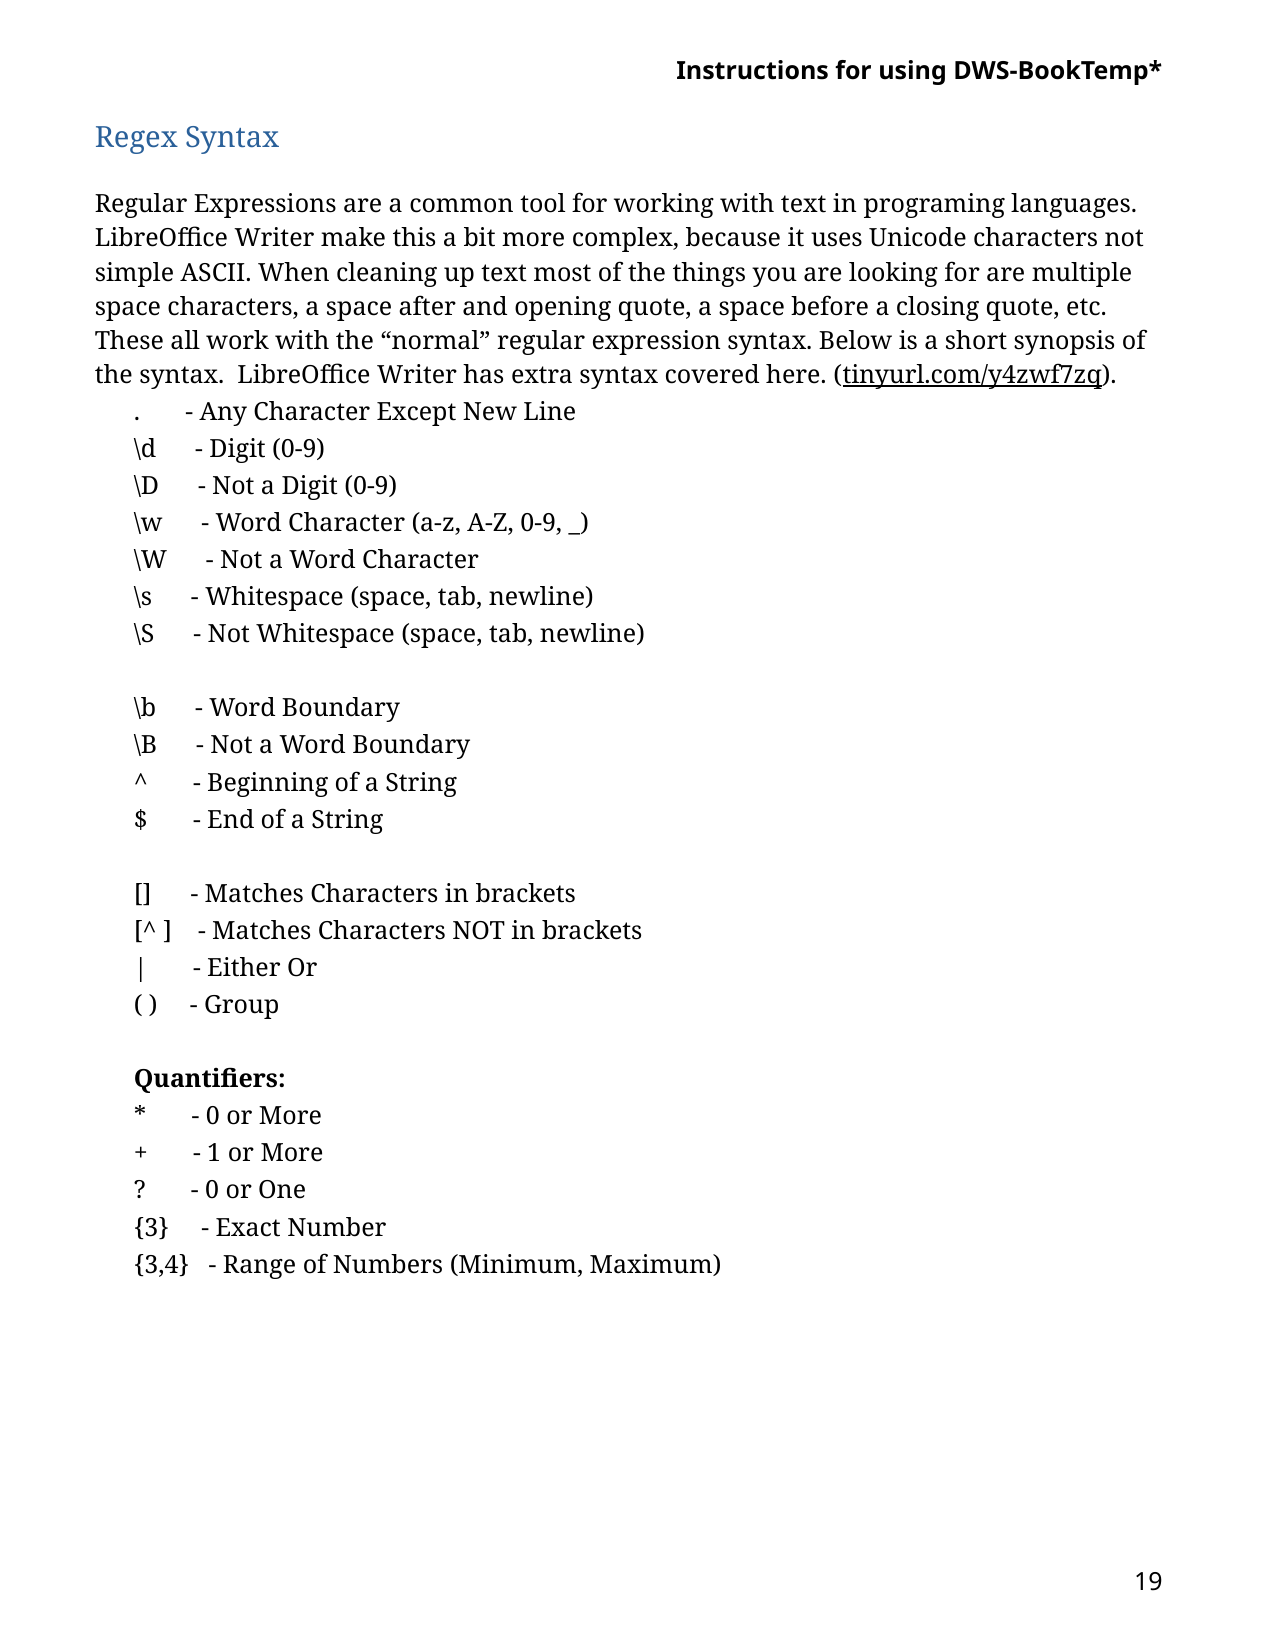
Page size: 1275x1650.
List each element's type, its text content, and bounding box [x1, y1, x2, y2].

text \w - Word Character (a-z, A-Z, 0-9, _) [94, 505, 1162, 539]
text \B - Not a Word Boundary [94, 727, 1162, 761]
text ( ) - Group [94, 987, 1162, 1021]
text {3,4} - Range of Numbers (Minimum, Maximum) [94, 1246, 1162, 1280]
text | - Either Or [94, 950, 1162, 984]
text $ - End of a String [94, 801, 1162, 835]
subtitle Regex Syntax [94, 117, 1162, 156]
text Regular Expressions are a common tool for working with text in programing languages. LibreOffice Writer make this a bit more complex, because it uses Unicode characters not simple ASCII. When cleaning up text most of the things you are looking for are multiple space characters, a space after and opening quote, a space before a closing quote, etc. These all work with the “normal” regular expression syntax. Below is a short synopsis of the syntax. LibreOffice Writer has extra syntax covered here. (tinyurl.com/y4zwf7zq). [94, 186, 1162, 390]
text [^ ] - Matches Characters NOT in brackets [94, 913, 1162, 947]
text \d - Digit (0-9) [94, 431, 1162, 464]
text + - 1 or More [94, 1135, 1162, 1169]
text Quantifiers: [94, 1061, 1162, 1095]
text [] - Matches Characters in brackets [94, 876, 1162, 909]
text . - Any Character Except New Line [94, 393, 1162, 427]
text \W - Not a Word Character [94, 542, 1162, 576]
text \b - Word Boundary [94, 690, 1162, 724]
text \S - Not Whitespace (space, tab, newline) [94, 616, 1162, 650]
text ? - 0 or One [94, 1172, 1162, 1206]
text \s - Whitespace (space, tab, newline) [94, 579, 1162, 613]
text \D - Not a Digit (0-9) [94, 468, 1162, 502]
text ^ - Beginning of a String [94, 764, 1162, 798]
text * - 0 or More [94, 1098, 1162, 1132]
text {3} - Exact Number [94, 1209, 1162, 1243]
